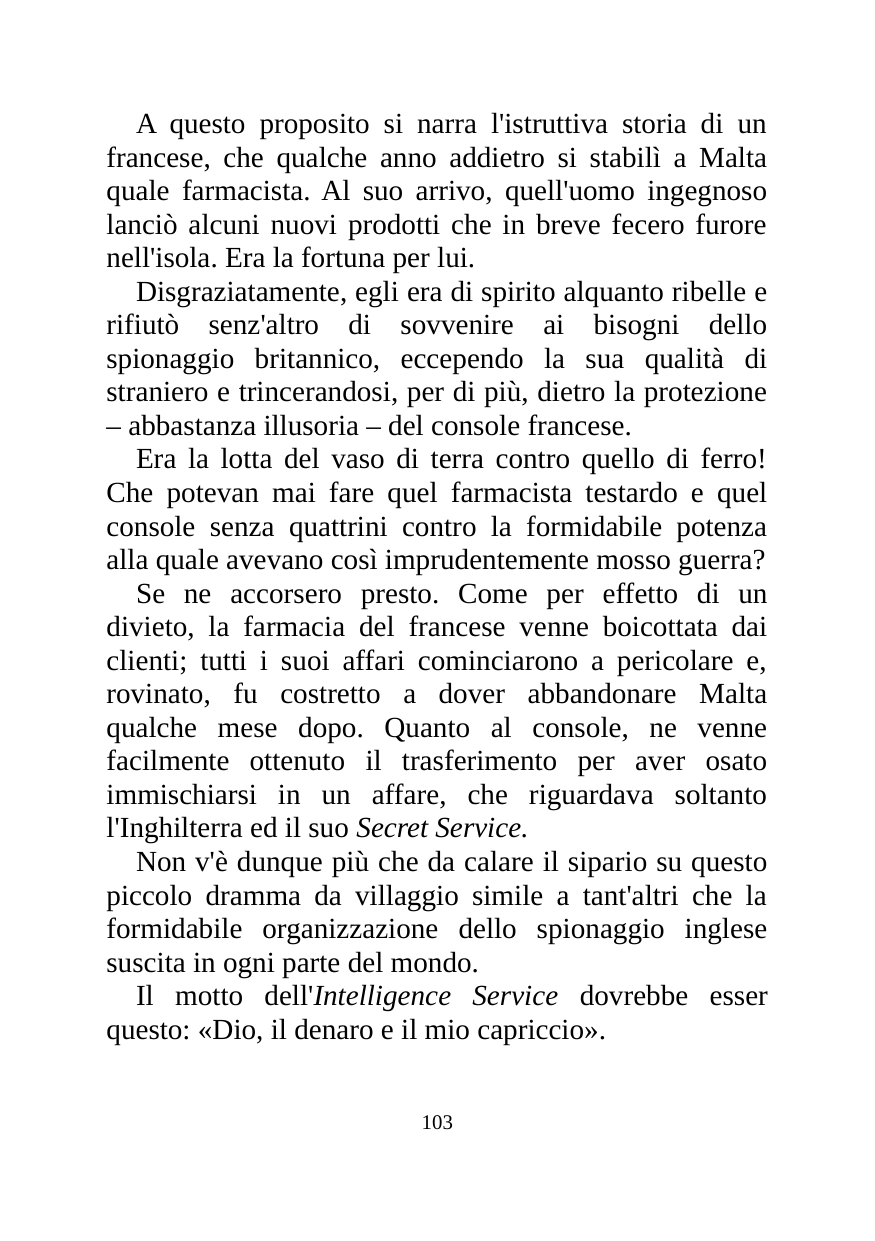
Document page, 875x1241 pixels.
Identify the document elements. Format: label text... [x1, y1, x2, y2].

text Se ne accorsero presto. Come per effetto di un divieto, la farmacia del francese venne boicottata dai clienti; tutti i suoi affari cominciarono a pericolare e, rovinato, fu costretto a dover abbandonare Malta qualche mese dopo. Quanto al console, ne venne facilmente ottenuto il trasferimento per aver osato immischiarsi in un affare, che riguardava soltanto l'Inghilterra ed il suo Secret Service. [106, 576, 768, 844]
text Il motto dell'Intelligence Service dovrebbe esser questo: «Dio, il denaro e il mio capriccio». [106, 978, 768, 1045]
text Non v'è dunque più che da calare il sipario su questo piccolo dramma da villaggio simile a tant'altri che la formidabile organizzazione dello spionaggio inglese suscita in ogni parte del mondo. [106, 844, 768, 978]
text Era la lotta del vaso di terra contro quello di ferro! Che potevan mai fare quel farmacista testardo e quel console senza quattrini contro la formidabile potenza alla quale avevano così imprudentemente mosso guerra? [106, 442, 768, 576]
text A questo proposito si narra l'istruttiva storia di un francese, che qualche anno addietro si stabilì a Malta quale farmacista. Al suo arrivo, quell'uomo ingegnoso lanciò alcuni nuovi prodotti che in breve fecero furore nell'isola. Era la fortuna per lui. [106, 106, 768, 274]
text Disgraziatamente, egli era di spirito alquanto ribelle e rifiutò senz'altro di sovvenire ai bisogni dello spionaggio britannico, eccependo la sua qualità di straniero e trincerandosi, per di più, dietro la protezione – abbastanza illusoria – del console francese. [106, 274, 768, 442]
